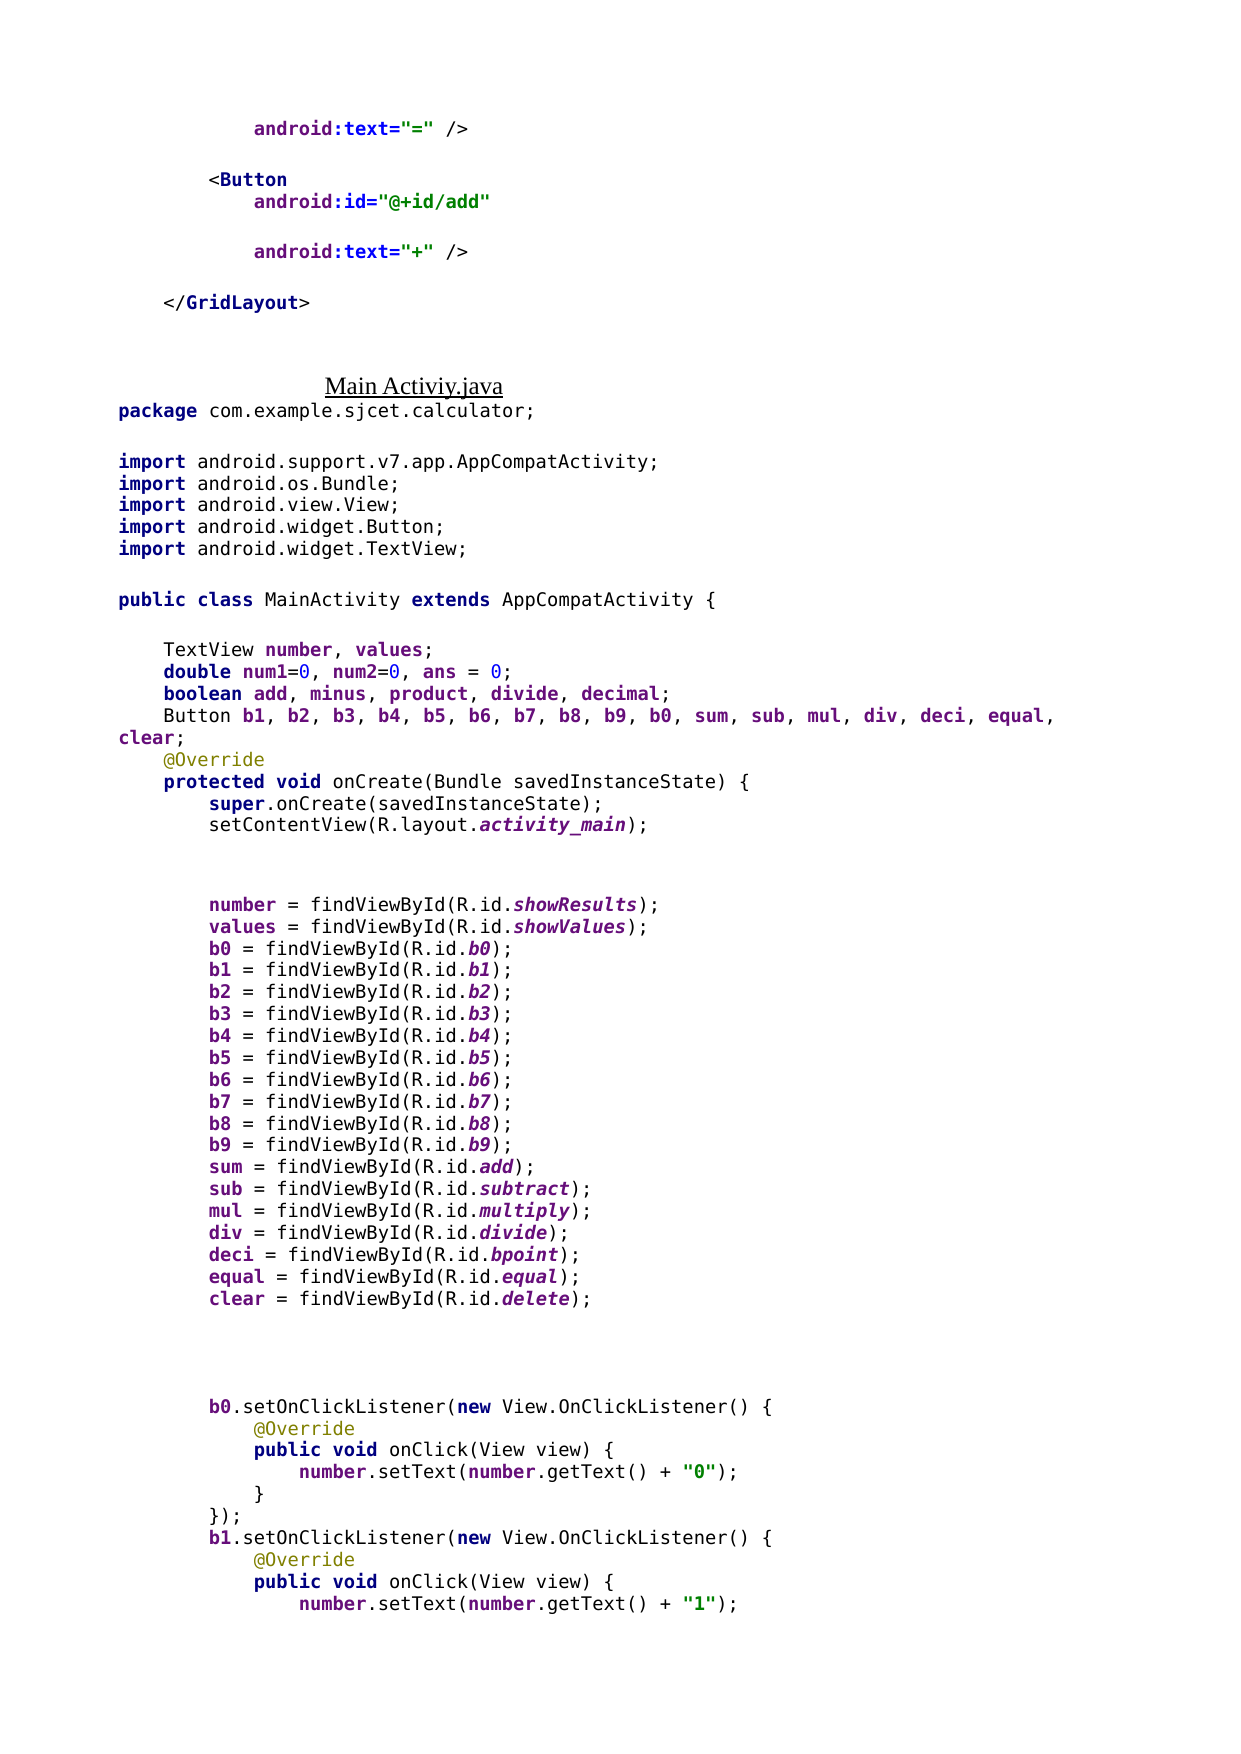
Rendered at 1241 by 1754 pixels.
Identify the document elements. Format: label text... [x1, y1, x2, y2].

text package com.example.sjcet.calculator; import android.support.v7.app.AppCompatActivity; import android.os.Bundle; import android.view.View; import android.widget.Button; import android.widget.TextView; public class MainActivity extends AppCompatActivity { TextView number, values; double num1=0, num2=0, ans = 0; boolean add, minus, product, divide, decimal; Button b1, b2, b3, b4, b5, b6, b7, b8, b9, b0, sum, sub, mul, div, deci, equal, clear; @Override protected void onCreate(Bundle savedInstanceState) { super.onCreate(savedInstanceState); setContentView(R.layout.activity_main); number = findViewById(R.id.showResults); values = findViewById(R.id.showValues); b0 = findViewById(R.id.b0); b1 = findViewById(R.id.b1); b2 = findViewById(R.id.b2); b3 = findViewById(R.id.b3); b4 = findViewById(R.id.b4); b5 = findViewById(R.id.b5); b6 = findViewById(R.id.b6); b7 = findViewById(R.id.b7); b8 = findViewById(R.id.b8); b9 = findViewById(R.id.b9); sum = findViewById(R.id.add); sub = findViewById(R.id.subtract); mul = findViewById(R.id.multiply); div = findViewById(R.id.divide); deci = findViewById(R.id.bpoint); equal = findViewById(R.id.equal); clear = findViewById(R.id.delete); b0.setOnClickListener(new View.OnClickListener() { @Override public void onClick(View view) { number.setText(number.getText() + "0"); } }); b1.setOnClickListener(new View.OnClickListener() { @Override public void onClick(View view) { number.setText(number.getText() + "1"); [118, 400, 1122, 1614]
text Main Activiy.java [118, 371, 1122, 400]
text android:text="=" /> <Button android:id="@+id/add" android:text="+" /> </GridLayout> [118, 118, 1122, 342]
